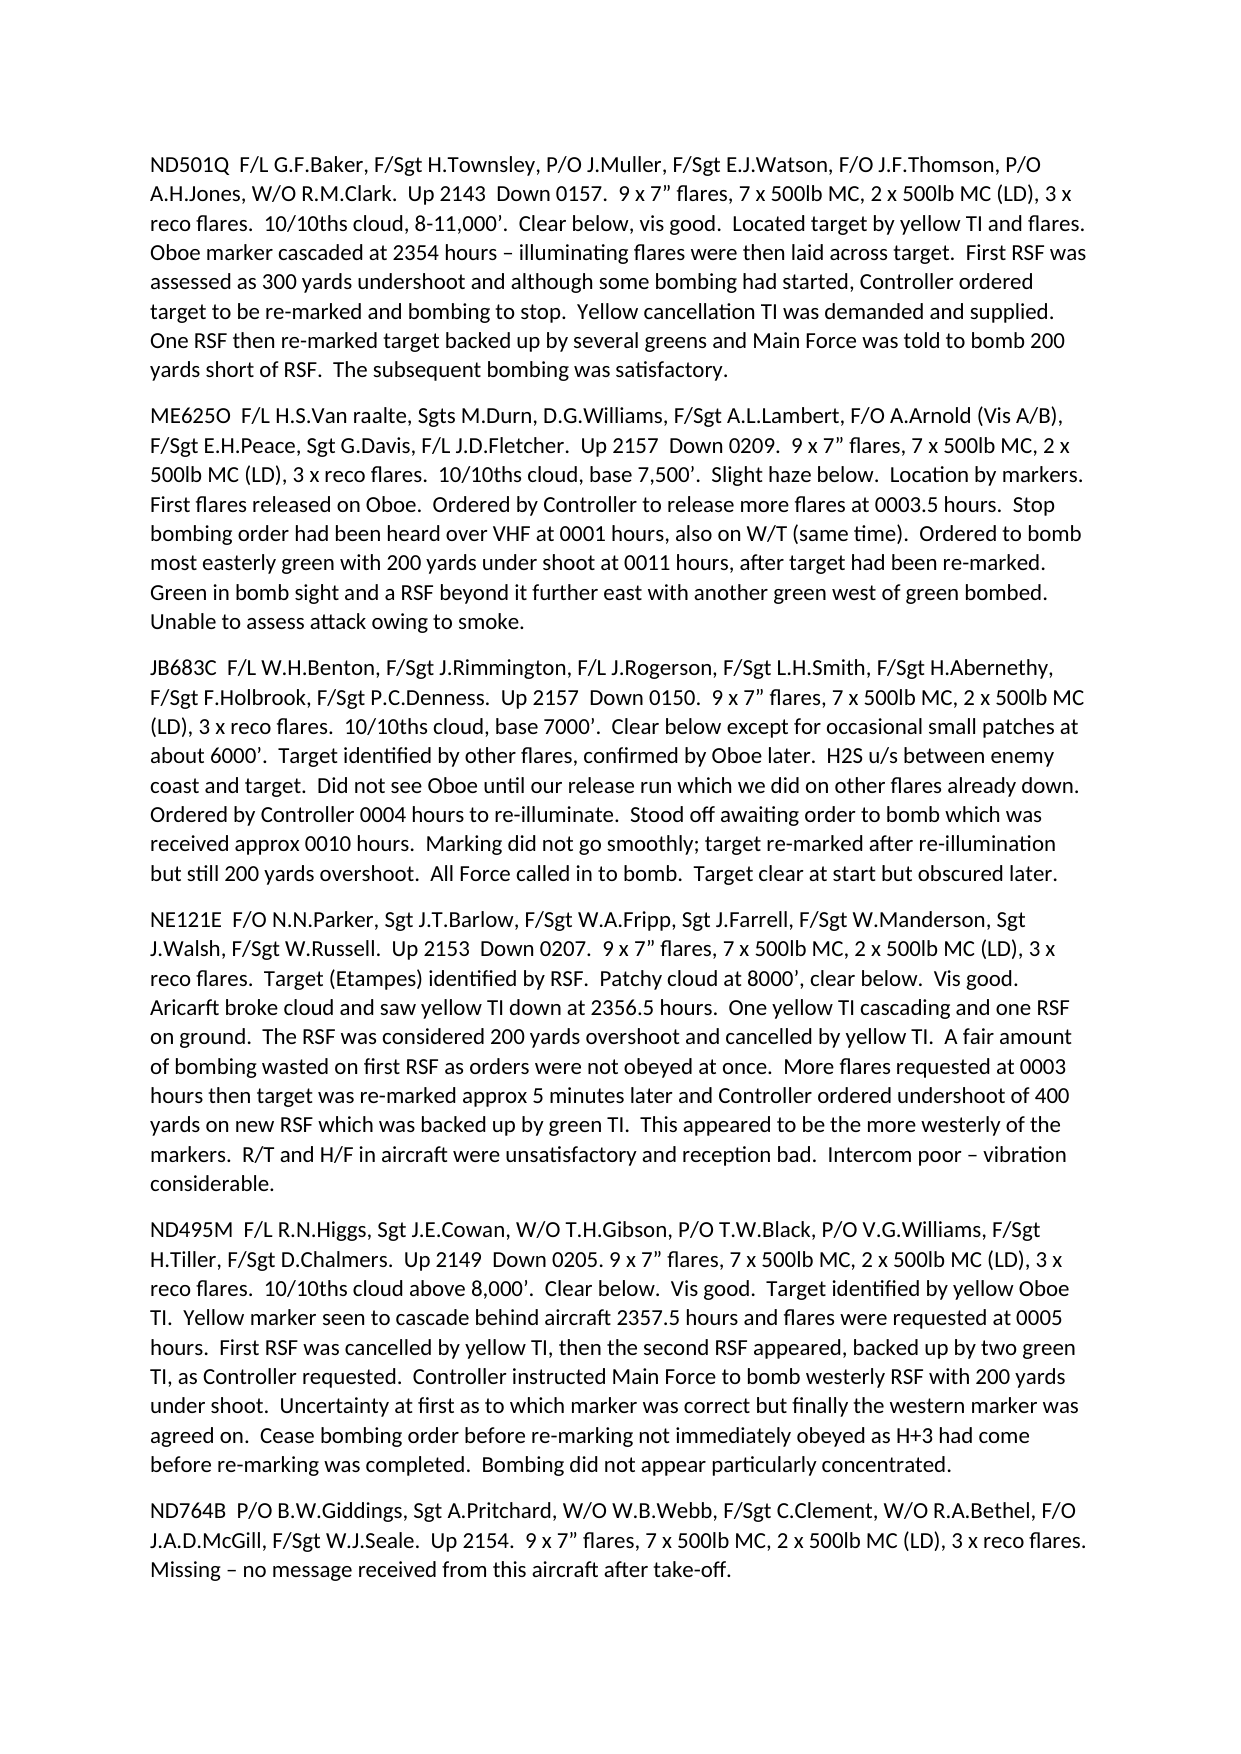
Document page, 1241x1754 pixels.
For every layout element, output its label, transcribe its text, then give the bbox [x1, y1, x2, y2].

text ME625O F/L H.S.Van raalte, Sgts M.Durn, D.G.Williams, F/Sgt A.L.Lambert, F/O A.Arnold (Vis A/B), F/Sgt E.H.Peace, Sgt G.Davis, F/L J.D.Fletcher. Up 2157 Down 0209. 9 x 7” flares, 7 x 500lb MC, 2 x 500lb MC (LD), 3 x reco flares. 10/10ths cloud, base 7,500’. Slight haze below. Location by markers. First flares released on Oboe. Ordered by Controller to release more flares at 0003.5 hours. Stop bombing order had been heard over VHF at 0001 hours, also on W/T (same time). Ordered to bomb most easterly green with 200 yards under shoot at 0011 hours, after target had been re-marked. Green in bomb sight and a RSF beyond it further east with another green west of green bombed. Unable to assess attack owing to smoke. [150, 402, 1090, 635]
text NE121E F/O N.N.Parker, Sgt J.T.Barlow, F/Sgt W.A.Fripp, Sgt J.Farrell, F/Sgt W.Manderson, Sgt J.Walsh, F/Sgt W.Russell. Up 2153 Down 0207. 9 x 7” flares, 7 x 500lb MC, 2 x 500lb MC (LD), 3 x reco flares. Target (Etampes) identified by RSF. Patchy cloud at 8000’, clear below. Vis good. Aricarft broke cloud and saw yellow TI down at 2356.5 hours. One yellow TI cascading and one RSF on ground. The RSF was considered 200 yards overshoot and cancelled by yellow TI. A fair amount of bombing wasted on first RSF as orders were not obeyed at once. More flares requested at 0003 hours then target was re-marked approx 5 minutes later and Controller ordered undershoot of 400 yards on new RSF which was backed up by green TI. This appeared to be the more westerly of the markers. R/T and H/F in aircraft were unsatisfactory and reception bad. Intercom poor – vibration considerable. [150, 905, 1090, 1197]
text ND501Q F/L G.F.Baker, F/Sgt H.Townsley, P/O J.Muller, F/Sgt E.J.Watson, F/O J.F.Thomson, P/O A.H.Jones, W/O R.M.Clark. Up 2143 Down 0157. 9 x 7” flares, 7 x 500lb MC, 2 x 500lb MC (LD), 3 x reco flares. 10/10ths cloud, 8-11,000’. Clear below, vis good. Located target by yellow TI and flares. Oboe marker cascaded at 2354 hours – illuminating flares were then laid across target. First RSF was assessed as 300 yards undershoot and although some bombing had started, Controller ordered target to be re-marked and bombing to stop. Yellow cancellation TI was demanded and supplied. One RSF then re-marked target backed up by several greens and Main Force was told to bomb 200 yards short of RSF. The subsequent bombing was satisfactory. [150, 150, 1090, 384]
text JB683C F/L W.H.Benton, F/Sgt J.Rimmington, F/L J.Rogerson, F/Sgt L.H.Smith, F/Sgt H.Abernethy, F/Sgt F.Holbrook, F/Sgt P.C.Denness. Up 2157 Down 0150. 9 x 7” flares, 7 x 500lb MC, 2 x 500lb MC (LD), 3 x reco flares. 10/10ths cloud, base 7000’. Clear below except for occasional small patches at about 6000’. Target identified by other flares, confirmed by Oboe later. H2S u/s between enemy coast and target. Did not see Oboe until our release run which we did on other flares already down. Ordered by Controller 0004 hours to re-illuminate. Stood off awaiting order to bomb which was received approx 0010 hours. Marking did not go smoothly; target re-marked after re-illumination but still 200 yards overshoot. All Force called in to bomb. Target clear at start but obscured later. [150, 653, 1090, 887]
text ND495M F/L R.N.Higgs, Sgt J.E.Cowan, W/O T.H.Gibson, P/O T.W.Black, P/O V.G.Williams, F/Sgt H.Tiller, F/Sgt D.Chalmers. Up 2149 Down 0205. 9 x 7” flares, 7 x 500lb MC, 2 x 500lb MC (LD), 3 x reco flares. 10/10ths cloud above 8,000’. Clear below. Vis good. Target identified by yellow Oboe TI. Yellow marker seen to cascade behind aircraft 2357.5 hours and flares were requested at 0005 hours. First RSF was cancelled by yellow TI, then the second RSF appeared, backed up by two green TI, as Controller requested. Controller instructed Main Force to bomb westerly RSF with 200 yards under shoot. Uncertainty at first as to which marker was correct but finally the western marker was agreed on. Cease bombing order before re-marking not immediately obeyed as H+3 had come before re-marking was completed. Bombing did not appear particularly concentrated. [150, 1215, 1090, 1478]
text ND764B P/O B.W.Giddings, Sgt A.Pritchard, W/O W.B.Webb, F/Sgt C.Clement, W/O R.A.Bethel, F/O J.A.D.McGill, F/Sgt W.J.Seale. Up 2154. 9 x 7” flares, 7 x 500lb MC, 2 x 500lb MC (LD), 3 x reco flares. Missing – no message received from this aircraft after take-off. [150, 1496, 1090, 1583]
